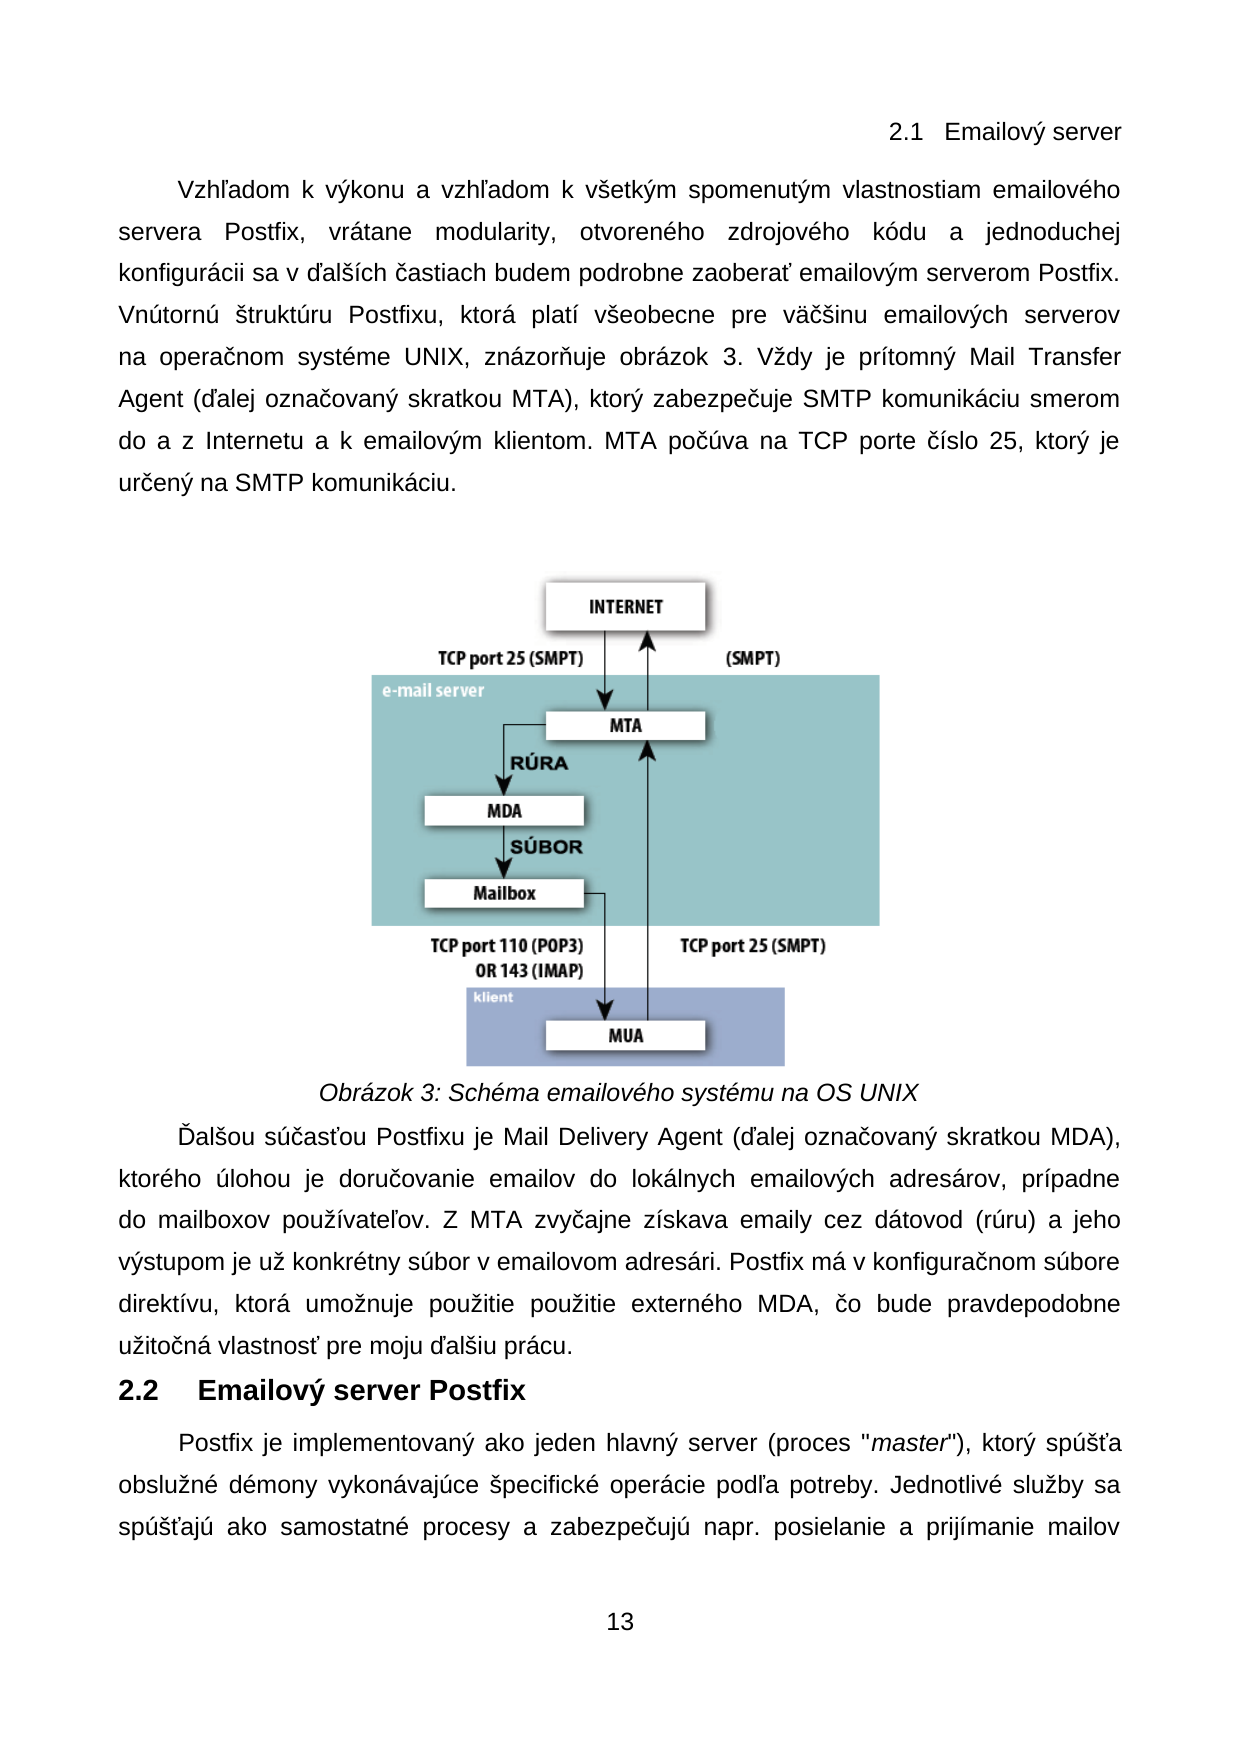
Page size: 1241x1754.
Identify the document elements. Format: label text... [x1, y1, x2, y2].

subtitle Emailový server Postfix [118, 1374, 1122, 1406]
text Postfix je implementovaný ako jeden hlavný server (proces "master"), ktorý spúšťa obslužné démony vykonávajúce špecifické operácie podľa potreby. Jednotlivé služby sa spúšťajú ako samostatné procesy a zabezpečujú napr. posielanie a prijímanie mailov [118, 1429, 1122, 1541]
text Vzhľadom k výkonu a vzhľadom k všetkým spomenutým vlastnostiam emailového servera Postfix, vrátane modularity, otvoreného zdrojového kódu a jednoduchej konfigurácii sa v ďalších častiach budem podrobne zaoberať emailovým serverom Postfix. Vnútornú štruktúru Postfixu, ktorá platí všeobecne pre väčšinu emailových serverov na operačnom systéme UNIX, znázorňuje obrázok 3. Vždy je prítomný Mail Transfer Agent (ďalej označovaný skratkou MTA), ktorý zabezpečuje SMTP komunikáciu smerom do a z Internetu a k emailovým klientom. MTA počúva na TCP porte číslo 25, ktorý je určený na SMTP komunikáciu. [118, 176, 1122, 497]
text Obrázok 3: Schéma emailového systému na OS UNIX [300, 552, 940, 1107]
text Ďalšou súčasťou Postfixu je Mail Delivery Agent (ďalej označovaný skratkou MDA), ktorého úlohou je doručovanie emailov do lokálnych emailových adresárov, prípadne do mailboxov používateľov. Z MTA zvyčajne získava emaily cez dátovod (rúru) a jeho výstupom je už konkrétny súbor v emailovom adresári. Postfix má v konfiguračnom súbore direktívu, ktorá umožnuje použitie použitie externého MDA, čo bude pravdepodobne užitočná vlastnosť pre moju ďalšiu prácu. [118, 552, 1122, 1360]
picture [344, 561, 905, 1080]
